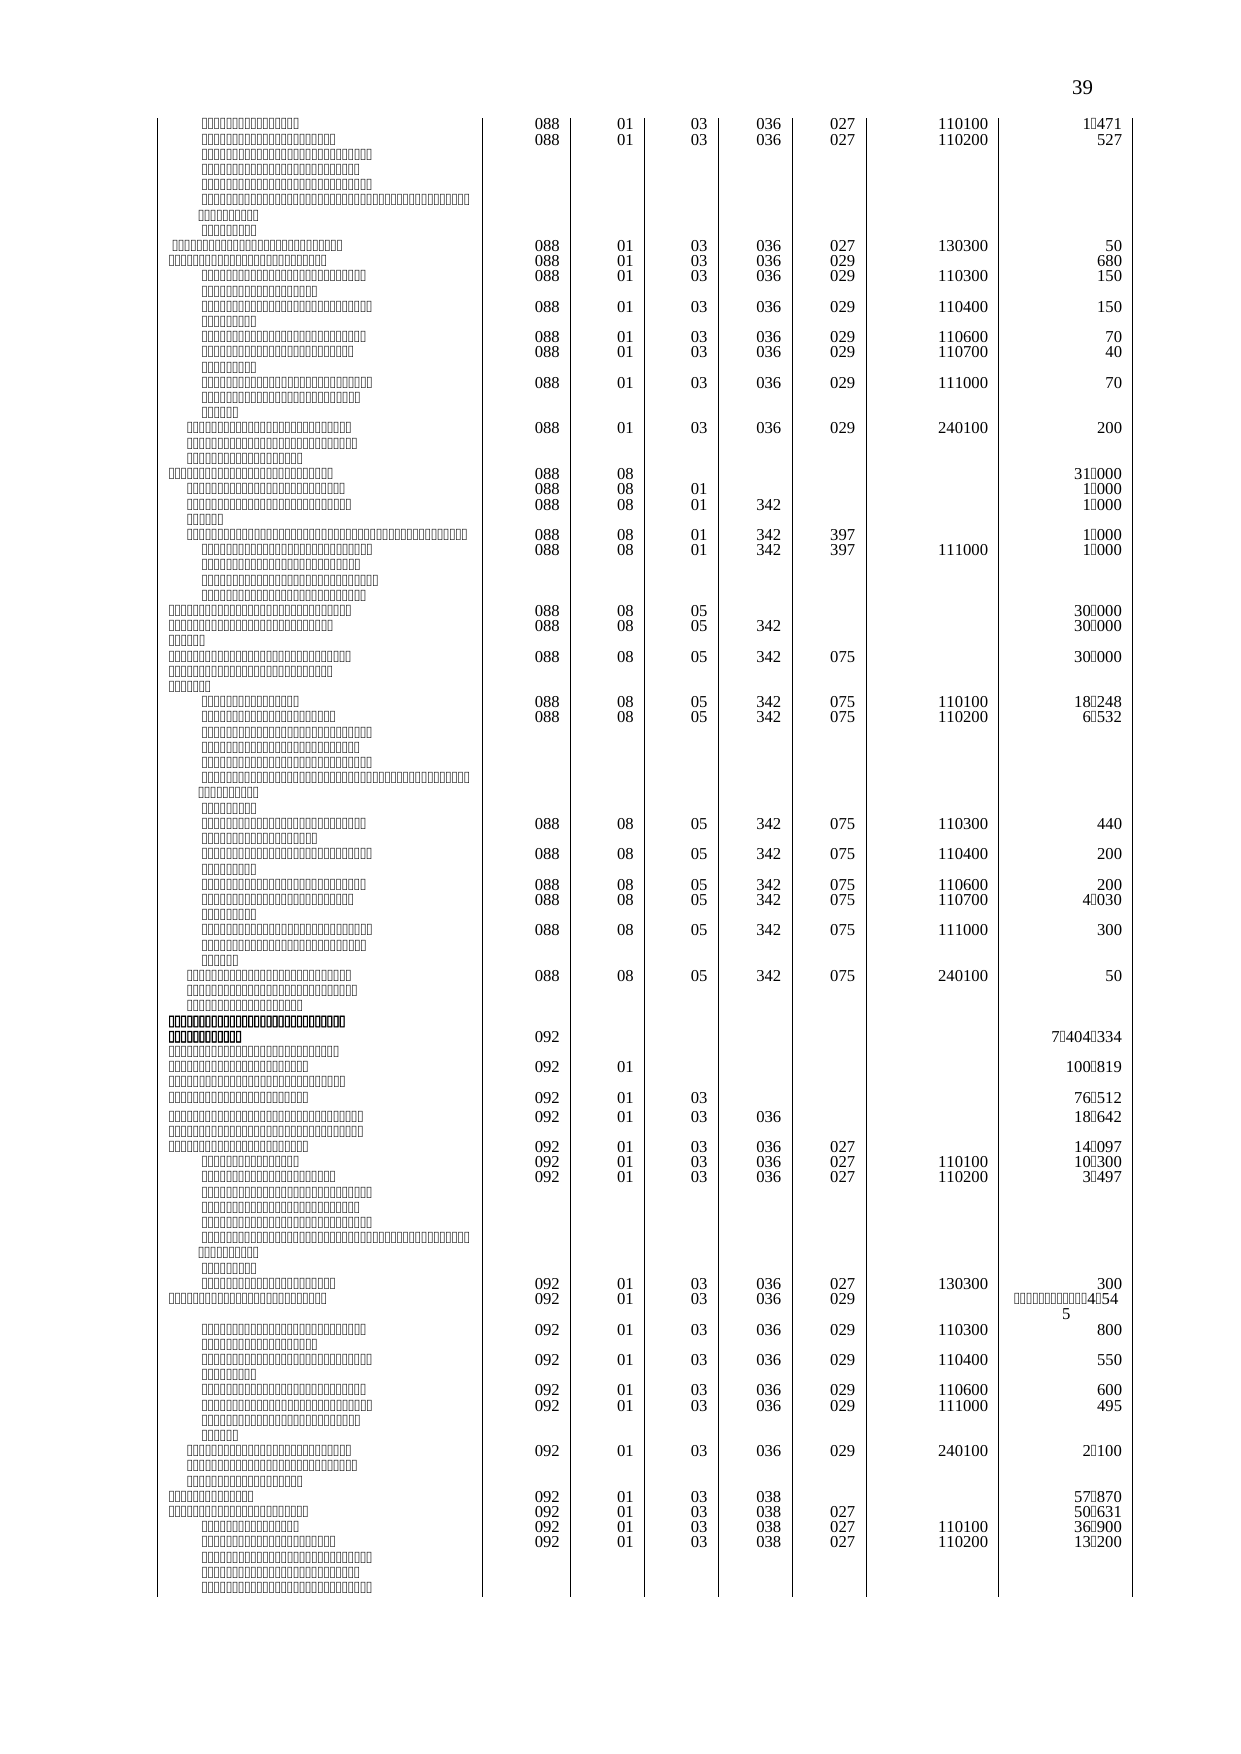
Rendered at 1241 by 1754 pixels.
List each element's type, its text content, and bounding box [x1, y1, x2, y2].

table_cell  [719, 848, 792, 878]
table_cell       [158, 133, 482, 240]
table_cell  [571, 1445, 644, 1491]
table_cell [1133, 331, 1163, 346]
table_cell  [719, 1171, 792, 1278]
table_cell  [645, 1293, 718, 1323]
table_cell [1133, 879, 1163, 894]
table_cell  [158, 1491, 482, 1506]
table_cell  [867, 1323, 998, 1354]
table_cell  [645, 240, 718, 255]
table_cell  [645, 1384, 718, 1399]
table_cell  [867, 970, 998, 1015]
table_cell  [645, 1521, 718, 1536]
table_cell  [483, 1384, 570, 1399]
table_cell  [719, 422, 792, 468]
table_cell [719, 468, 792, 483]
table_cell  [483, 696, 570, 711]
table_cell  [483, 1141, 570, 1156]
table_cell [1133, 346, 1163, 377]
table_cell  [645, 1076, 718, 1110]
table_cell  [571, 133, 644, 240]
table_cell  [719, 1354, 792, 1384]
table_cell [719, 1046, 792, 1076]
table_cell  [719, 650, 792, 696]
table_cell  [719, 1110, 792, 1141]
table_cell  [999, 1491, 1132, 1506]
table_cell  [719, 1399, 792, 1445]
table_cell  [158, 1156, 482, 1171]
table_cell  [999, 711, 1132, 818]
table_cell  [571, 255, 644, 270]
table_cell  [645, 1506, 718, 1521]
table_cell  [483, 255, 570, 270]
table_cell  [999, 529, 1132, 544]
table_cell  [571, 970, 644, 1015]
table_cell  [483, 924, 570, 970]
table_cell    [158, 970, 482, 1015]
table_cell  [571, 650, 644, 696]
table_cell  [483, 1046, 570, 1076]
table_cell [645, 468, 718, 483]
table_cell  [719, 544, 792, 605]
table_cell  [719, 529, 792, 544]
table_cell  [158, 468, 482, 483]
table_cell  [483, 1015, 570, 1046]
table_cell  [483, 118, 570, 133]
table_cell  [793, 818, 866, 848]
table_cell  [645, 970, 718, 1015]
table_cell [867, 529, 998, 544]
table_cell  [867, 331, 998, 346]
table_cell  [571, 346, 644, 377]
table_cell  [719, 1521, 792, 1536]
table_cell [1133, 270, 1163, 301]
table_cell [1133, 1445, 1163, 1491]
table_cell  [793, 1354, 866, 1384]
table_cell  [867, 879, 998, 894]
table_cell  [793, 711, 866, 818]
table_cell  [793, 924, 866, 970]
table_cell  [867, 848, 998, 878]
table_cell [867, 1141, 998, 1156]
table_cell  [867, 377, 998, 422]
table_cell [867, 1506, 998, 1521]
table_cell  [867, 422, 998, 468]
table_cell  [793, 529, 866, 544]
table_cell [867, 468, 998, 483]
table_cell  [719, 270, 792, 301]
table_cell  [483, 1354, 570, 1384]
table_cell  [571, 498, 644, 529]
table_cell [793, 1046, 866, 1076]
table_cell  [999, 1015, 1132, 1046]
table_cell   [158, 346, 482, 377]
table_cell [867, 1293, 998, 1323]
table_cell  [483, 422, 570, 468]
table_cell  [999, 1076, 1132, 1110]
table_cell  [867, 118, 998, 133]
table_cell  [793, 879, 866, 894]
table_cell  [719, 1506, 792, 1521]
table_cell  [645, 331, 718, 346]
table_cell [645, 1015, 718, 1046]
table_cell  [645, 529, 718, 544]
table_cell  [719, 970, 792, 1015]
table_cell  [867, 1278, 998, 1293]
table_cell [1133, 605, 1163, 620]
table_cell  [571, 1491, 644, 1506]
table_cell [1133, 1171, 1163, 1278]
table_cell  [645, 118, 718, 133]
table_cell   [158, 1015, 482, 1046]
table_cell  [999, 255, 1132, 270]
table_cell [1133, 1399, 1163, 1445]
table_cell [867, 620, 998, 650]
table_cell  [571, 118, 644, 133]
table_cell   [158, 1354, 482, 1384]
table_cell [1133, 818, 1163, 848]
table_cell  [571, 1046, 644, 1076]
table_cell  [483, 620, 570, 650]
table_cell   [158, 1046, 482, 1076]
table_cell  [793, 1141, 866, 1156]
table_cell    [158, 377, 482, 422]
table_cell  [719, 1156, 792, 1171]
table_cell [1133, 1536, 1163, 1597]
table_cell  [999, 894, 1132, 924]
table_cell  [999, 346, 1132, 377]
table_cell  [999, 1293, 1132, 1323]
table_cell  [867, 894, 998, 924]
table_cell  [483, 1445, 570, 1491]
table_cell  [793, 1293, 866, 1323]
table_cell  [867, 711, 998, 818]
table_cell  [158, 1141, 482, 1156]
table_cell   [158, 301, 482, 331]
table_cell  [158, 879, 482, 894]
table_cell  [645, 818, 718, 848]
table_cell  [483, 1171, 570, 1278]
table_cell  [793, 240, 866, 255]
table_cell  [483, 377, 570, 422]
table_cell  [158, 1506, 482, 1521]
table_cell  [571, 620, 644, 650]
table_cell  [999, 924, 1132, 970]
table_cell  [158, 240, 482, 255]
table_cell  [645, 255, 718, 270]
table_cell  [158, 331, 482, 346]
table_cell  [483, 1076, 570, 1110]
table_cell [793, 605, 866, 620]
table_cell  [867, 1399, 998, 1445]
table_cell  [158, 1278, 482, 1293]
table_cell  [483, 1399, 570, 1445]
table_cell  [645, 605, 718, 620]
table_cell  [571, 483, 644, 498]
table_cell  [483, 498, 570, 529]
table_cell  [483, 544, 570, 605]
table_cell  [645, 620, 718, 650]
table_cell  [999, 1399, 1132, 1445]
table_cell  [793, 255, 866, 270]
table_cell  [999, 1506, 1132, 1521]
table_cell  [999, 1323, 1132, 1354]
table_cell  [571, 1521, 644, 1536]
table_cell  [719, 301, 792, 331]
table_cell  [645, 894, 718, 924]
table_cell  [999, 1171, 1132, 1278]
table_cell [867, 255, 998, 270]
table_cell    [158, 422, 482, 468]
table_cell [1133, 620, 1163, 650]
table_cell  [793, 346, 866, 377]
table_cell [719, 1076, 792, 1110]
table_cell [867, 483, 998, 498]
table_cell  [719, 1323, 792, 1354]
table_cell  [867, 1171, 998, 1278]
table_cell [1133, 1293, 1163, 1323]
table_cell [1133, 696, 1163, 711]
table_cell [1133, 1015, 1163, 1046]
table_cell  [719, 879, 792, 894]
table_cell  [645, 498, 718, 529]
table_cell  [867, 240, 998, 255]
table_cell [867, 1046, 998, 1076]
table_cell [867, 1491, 998, 1506]
table_cell  [867, 696, 998, 711]
table_cell  [483, 848, 570, 878]
table_cell  [483, 1156, 570, 1171]
table_cell  [867, 133, 998, 240]
table_cell  [483, 894, 570, 924]
table_cell  [571, 1354, 644, 1384]
table_cell  [571, 1110, 644, 1141]
table_cell   [158, 1323, 482, 1354]
table_cell  [571, 1384, 644, 1399]
table_cell  [867, 1445, 998, 1491]
table_cell  [645, 483, 718, 498]
table_cell [793, 1491, 866, 1506]
table_cell [867, 498, 998, 529]
table_cell  [483, 1506, 570, 1521]
table_cell  [645, 1445, 718, 1491]
table_cell [1133, 1521, 1163, 1536]
table_cell  [999, 133, 1132, 240]
table_cell  [793, 650, 866, 696]
table_cell  [999, 270, 1132, 301]
table_cell  [867, 924, 998, 970]
table_cell  [645, 1354, 718, 1384]
table_cell  [645, 879, 718, 894]
table_cell  [719, 1278, 792, 1293]
table_cell  [571, 240, 644, 255]
table_cell  [999, 301, 1132, 331]
table_cell  [867, 346, 998, 377]
table_cell [1133, 1156, 1163, 1171]
table_cell  [719, 1536, 792, 1597]
table_cell [793, 483, 866, 498]
table_cell [1133, 1506, 1163, 1521]
table_cell  [571, 422, 644, 468]
table_cell  [645, 346, 718, 377]
table_cell  [483, 1536, 570, 1597]
table_cell [1133, 1384, 1163, 1399]
table_cell  [793, 133, 866, 240]
table_cell [1133, 711, 1163, 818]
table_cell  [999, 1354, 1132, 1384]
table_cell  [999, 620, 1132, 650]
table_cell     [158, 544, 482, 605]
table_cell  [867, 301, 998, 331]
table_cell  [158, 255, 482, 270]
table_cell  [999, 848, 1132, 878]
table_cell [719, 1015, 792, 1046]
table_cell  [483, 711, 570, 818]
table_cell [1133, 1110, 1163, 1141]
table_cell  [999, 1384, 1132, 1399]
table_cell  [999, 1445, 1132, 1491]
table_cell  [645, 650, 718, 696]
table_cell  [483, 1293, 570, 1323]
table_cell   [158, 1110, 482, 1141]
table_cell [1133, 498, 1163, 529]
table_cell [1133, 529, 1163, 544]
table_cell  [793, 894, 866, 924]
table_cell  [483, 301, 570, 331]
table_cell  [571, 818, 644, 848]
table_cell  [793, 1323, 866, 1354]
table_cell  [719, 377, 792, 422]
table_cell       [158, 1171, 482, 1278]
table_cell [571, 1015, 644, 1046]
table_cell  [571, 879, 644, 894]
table_cell [1133, 544, 1163, 605]
table_cell   [158, 894, 482, 924]
table_cell    [158, 924, 482, 970]
table_cell [867, 650, 998, 696]
table_cell  [483, 1491, 570, 1506]
table_cell [1133, 422, 1163, 468]
table_cell  [793, 331, 866, 346]
table_cell  [645, 1399, 718, 1445]
table_cell  [645, 1536, 718, 1597]
table_cell [1133, 970, 1163, 1015]
table_cell  [793, 970, 866, 1015]
table_cell  [719, 696, 792, 711]
table_cell  [719, 894, 792, 924]
table_cell [793, 468, 866, 483]
table_cell  [719, 240, 792, 255]
table_cell  [793, 1384, 866, 1399]
table_cell  [571, 1293, 644, 1323]
table_cell  [793, 270, 866, 301]
table_cell  [719, 133, 792, 240]
table_cell [645, 1046, 718, 1076]
table_cell  [719, 1384, 792, 1399]
table_cell  [158, 529, 482, 544]
table_cell  [158, 483, 482, 498]
table_cell  [719, 498, 792, 529]
table_cell  [571, 270, 644, 301]
table_cell  [999, 118, 1132, 133]
table_cell  [645, 924, 718, 970]
table_cell  [571, 468, 644, 483]
table_cell  [483, 270, 570, 301]
table_cell  [645, 377, 718, 422]
table_cell [793, 498, 866, 529]
table_cell [719, 605, 792, 620]
table_cell [1133, 1354, 1163, 1384]
table_cell  [571, 696, 644, 711]
table_cell  [999, 605, 1132, 620]
table_cell  [793, 544, 866, 605]
table_cell [793, 620, 866, 650]
table_cell  [645, 1110, 718, 1141]
table_cell  [867, 1354, 998, 1384]
table_cell [1133, 483, 1163, 498]
table_cell  [719, 818, 792, 848]
table_cell  [645, 1323, 718, 1354]
table_cell   [158, 848, 482, 878]
table_cell  [999, 422, 1132, 468]
table_cell  [483, 240, 570, 255]
table_cell  [999, 377, 1132, 422]
table_cell  [719, 118, 792, 133]
table_cell  [999, 879, 1132, 894]
table_cell [1133, 848, 1163, 878]
table_cell  [793, 1536, 866, 1597]
table_cell  [571, 711, 644, 818]
table_cell  [645, 1141, 718, 1156]
table_cell  [571, 848, 644, 878]
table_cell  [999, 650, 1132, 696]
table_cell  [571, 1323, 644, 1354]
table_cell  [571, 377, 644, 422]
table_cell  [867, 270, 998, 301]
table_cell  [645, 1156, 718, 1171]
table_cell  [158, 605, 482, 620]
table_cell  [867, 544, 998, 605]
table_cell  [483, 133, 570, 240]
table_cell  [719, 255, 792, 270]
table_cell  [483, 529, 570, 544]
table_cell  [719, 346, 792, 377]
table_cell  [793, 1399, 866, 1445]
table_cell  [719, 331, 792, 346]
table_cell  [999, 1156, 1132, 1171]
table_cell  [571, 1171, 644, 1278]
table_cell  [793, 377, 866, 422]
table_cell  [999, 331, 1132, 346]
table_cell  [571, 1141, 644, 1156]
table_cell [793, 1110, 866, 1141]
table_cell  [999, 1141, 1132, 1156]
table_cell  [793, 1445, 866, 1491]
table_cell [867, 605, 998, 620]
table_cell  [999, 818, 1132, 848]
table_cell  [793, 118, 866, 133]
table_cell  [483, 468, 570, 483]
table_cell  [645, 301, 718, 331]
table_cell [1133, 133, 1163, 240]
table_cell       [158, 711, 482, 818]
table_cell [793, 1076, 866, 1110]
table_cell  [483, 1110, 570, 1141]
table_cell [1133, 1141, 1163, 1156]
table_cell  [571, 331, 644, 346]
table_cell  [571, 544, 644, 605]
table_cell  [719, 620, 792, 650]
table_cell  [645, 696, 718, 711]
table_cell  [158, 1521, 482, 1536]
table_cell  [867, 818, 998, 848]
table_cell  [571, 529, 644, 544]
table_cell  [999, 1046, 1132, 1076]
table_cell  [719, 1141, 792, 1156]
table_cell  [719, 1445, 792, 1491]
table_cell   [158, 498, 482, 529]
table_cell  [793, 848, 866, 878]
table_cell  [719, 1491, 792, 1506]
table_cell [1133, 1491, 1163, 1506]
table_cell  [793, 301, 866, 331]
table_cell  [867, 1156, 998, 1171]
table_cell  [571, 605, 644, 620]
table_cell  [999, 498, 1132, 529]
table_cell [1133, 255, 1163, 270]
table_cell  [867, 1521, 998, 1536]
table_cell  [645, 1491, 718, 1506]
table_cell [793, 1015, 866, 1046]
table_cell  [999, 1110, 1132, 1141]
table_cell    [158, 650, 482, 696]
table_cell  [483, 818, 570, 848]
table_cell [1133, 468, 1163, 483]
table_cell  [571, 1506, 644, 1521]
table_cell  [571, 894, 644, 924]
table_cell  [645, 544, 718, 605]
table_cell   [158, 1076, 482, 1110]
table_cell [1133, 118, 1163, 133]
table_cell  [571, 924, 644, 970]
table_cell  [999, 696, 1132, 711]
table_cell   [158, 270, 482, 301]
table_cell  [867, 1536, 998, 1597]
table_cell  [719, 924, 792, 970]
table_cell  [999, 240, 1132, 255]
table_cell  [999, 468, 1132, 483]
table_cell  [483, 346, 570, 377]
table_cell  [483, 1278, 570, 1293]
table_cell [1133, 894, 1163, 924]
table_cell [1133, 240, 1163, 255]
table_cell  [645, 711, 718, 818]
table_cell   [158, 620, 482, 650]
table_cell  [793, 1521, 866, 1536]
table_cell  [793, 1278, 866, 1293]
table_cell  [483, 879, 570, 894]
table_cell  [158, 1293, 482, 1323]
table_cell  [483, 1323, 570, 1354]
table_cell  [645, 422, 718, 468]
table_cell  [571, 301, 644, 331]
table_cell  [867, 1384, 998, 1399]
table_cell  [999, 1278, 1132, 1293]
table_cell    [158, 1445, 482, 1491]
table_cell     [158, 1536, 482, 1597]
table_cell [867, 1110, 998, 1141]
table_cell  [999, 1521, 1132, 1536]
table_cell  [645, 270, 718, 301]
table_cell  [793, 1506, 866, 1521]
table_cell  [999, 1536, 1132, 1597]
table_cell  [483, 605, 570, 620]
table_cell [719, 483, 792, 498]
table_cell  [571, 1156, 644, 1171]
table_cell  [793, 696, 866, 711]
table_cell  [719, 711, 792, 818]
table_cell  [793, 1156, 866, 1171]
table_cell  [999, 970, 1132, 1015]
table_cell  [483, 970, 570, 1015]
table_cell    [158, 1399, 482, 1445]
table_cell  [793, 422, 866, 468]
table_cell  [571, 1278, 644, 1293]
table_cell [1133, 377, 1163, 422]
table_cell  [645, 1171, 718, 1278]
table_cell [1133, 1076, 1163, 1110]
table_cell  [999, 483, 1132, 498]
table_cell [1133, 301, 1163, 331]
table_cell  [719, 1293, 792, 1323]
table_cell [1133, 650, 1163, 696]
table_cell [1133, 924, 1163, 970]
table_cell  [483, 1521, 570, 1536]
table_cell  [483, 483, 570, 498]
table_cell   [158, 818, 482, 848]
table_cell [867, 1076, 998, 1110]
table_cell  [571, 1076, 644, 1110]
table_cell [867, 1015, 998, 1046]
table_cell  [999, 544, 1132, 605]
table_cell  [793, 1171, 866, 1278]
table_cell  [571, 1536, 644, 1597]
table_cell  [483, 650, 570, 696]
table_cell  [645, 133, 718, 240]
table_cell [1133, 1278, 1163, 1293]
table_cell  [571, 1399, 644, 1445]
table_cell  [158, 1384, 482, 1399]
table_cell  [645, 848, 718, 878]
table_cell [1133, 1323, 1163, 1354]
table_cell  [483, 331, 570, 346]
table_cell  [645, 1278, 718, 1293]
table_cell [1133, 1046, 1163, 1076]
table_cell  [158, 118, 482, 133]
table_cell  [158, 696, 482, 711]
